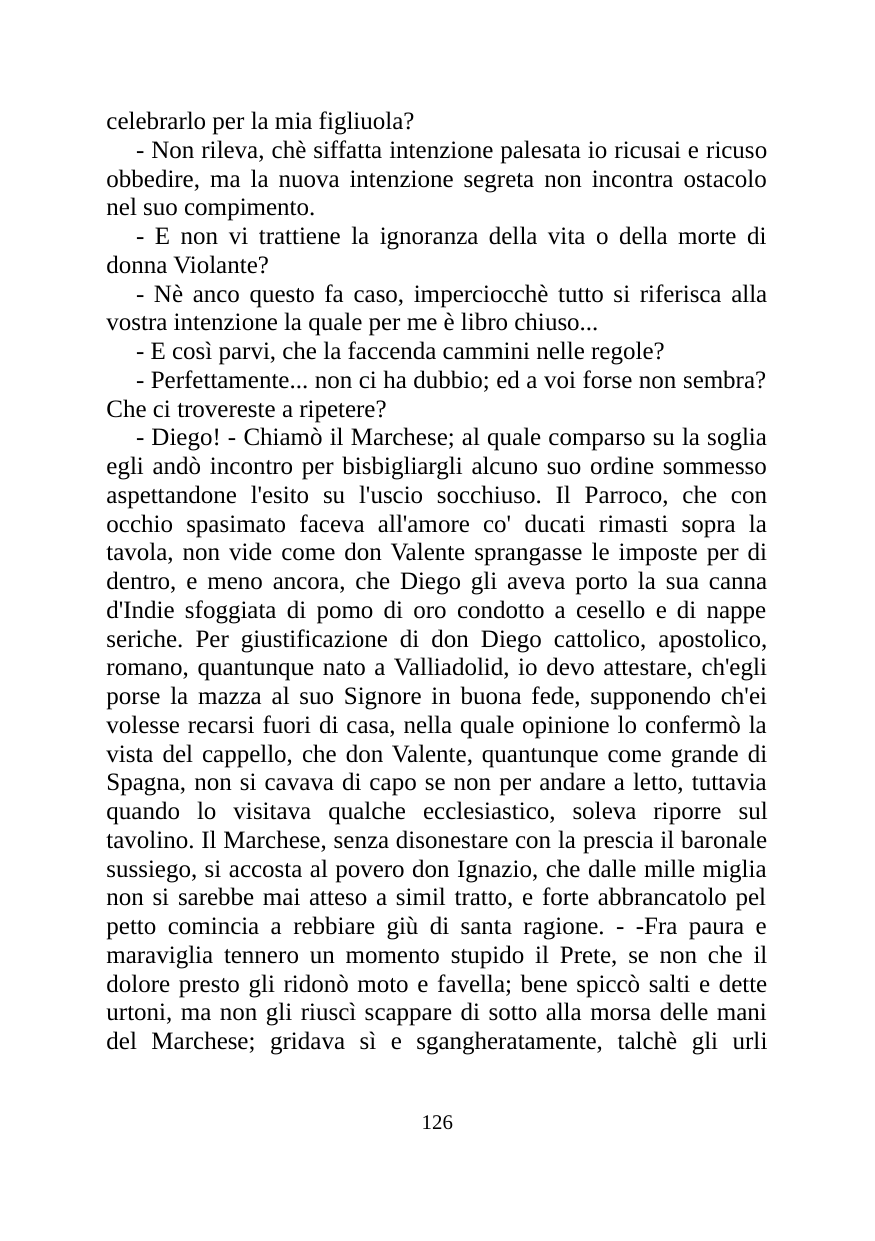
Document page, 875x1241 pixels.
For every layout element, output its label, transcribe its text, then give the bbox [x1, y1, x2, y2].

text - Non rileva, chè siffatta intenzione palesata io ricusai e ricuso obbedire, ma la nuova intenzione segreta non incontra ostacolo nel suo compimento. [106, 135, 768, 221]
text - Perfettamente... non ci ha dubbio; ed a voi forse non sembra? Che ci trovereste a ripetere? [106, 365, 768, 422]
text - Nè anco questo fa caso, imperciocchè tutto si riferisca alla vostra intenzione la quale per me è libro chiuso... [106, 279, 768, 336]
text - E così parvi, che la faccenda cammini nelle regole? [106, 336, 768, 365]
text - Diego! - Chiamò il Marchese; al quale comparso su la soglia egli andò incontro per bisbigliargli alcuno suo ordine sommesso aspettandone l'esito su l'uscio socchiuso. Il Parroco, che con occhio spasimato faceva all'amore co' ducati rimasti sopra la tavola, non vide come don Valente sprangasse le imposte per di dentro, e meno ancora, che Diego gli aveva porto la sua canna d'Indie sfoggiata di pomo di oro condotto a cesello e di nappe seriche. Per giustificazione di don Diego cattolico, apostolico, romano, quantunque nato a Valliadolid, io devo attestare, ch'egli porse la mazza al suo Signore in buona fede, supponendo ch'ei volesse recarsi fuori di casa, nella quale opinione lo confermò la vista del cappello, che don Valente, quantunque come grande di Spagna, non si cavava di capo se non per andare a letto, tuttavia quando lo visitava qualche ecclesiastico, soleva riporre sul tavolino. Il Marchese, senza disonestare con la prescia il baronale sussiego, si accosta al povero don Ignazio, che dalle mille miglia non si sarebbe mai atteso a simil tratto, e forte abbrancatolo pel petto comincia a rebbiare giù di santa ragione. - -Fra paura e maraviglia tennero un momento stupido il Prete, se non che il dolore presto gli ridonò moto e favella; bene spiccò salti e dette urtoni, ma non gli riuscì scappare di sotto alla morsa delle mani del Marchese; gridava sì e sgangheratamente, talchè gli urli [106, 422, 768, 1055]
text - E non vi trattiene la ignoranza della vita o della morte di donna Violante? [106, 221, 768, 279]
text celebrarlo per la mia figliuola? [106, 106, 768, 135]
